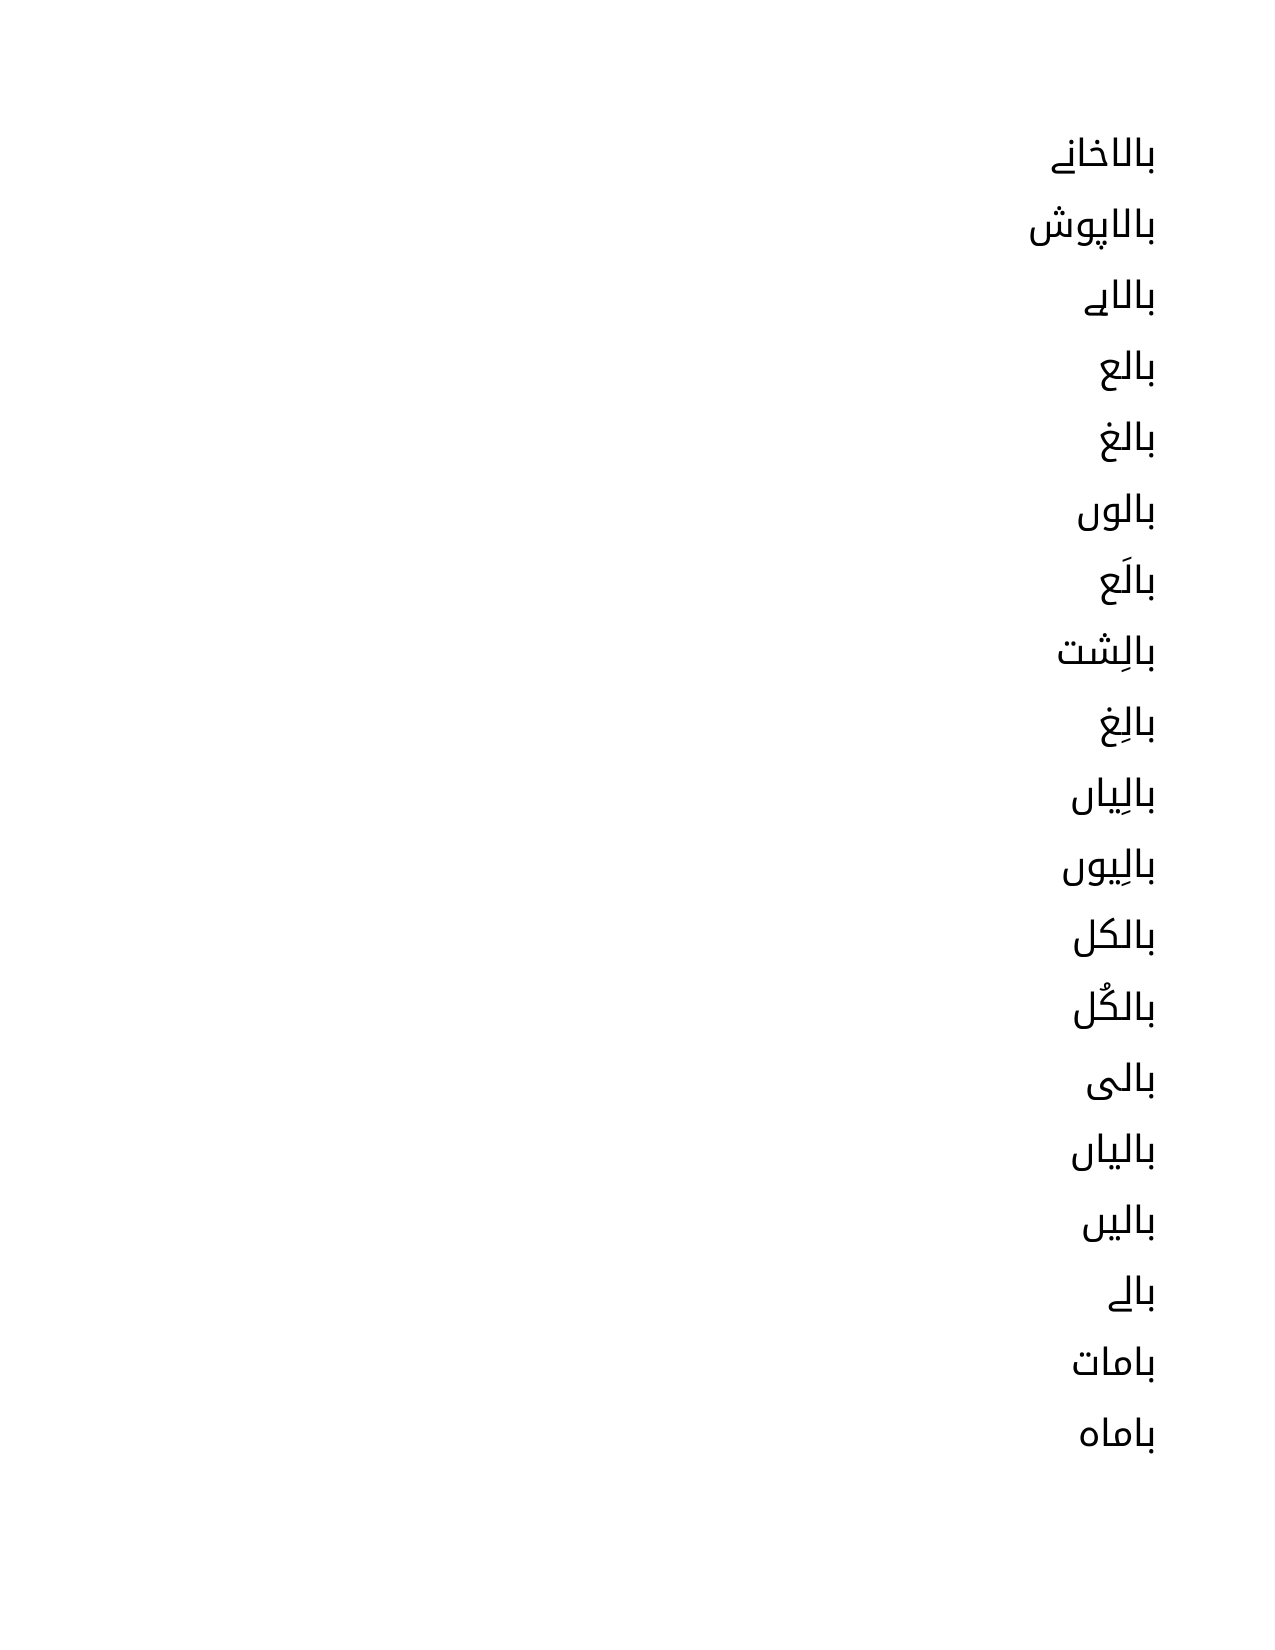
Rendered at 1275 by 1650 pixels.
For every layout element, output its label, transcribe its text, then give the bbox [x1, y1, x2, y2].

text بالکل [118, 901, 1157, 972]
text بالع [118, 332, 1157, 403]
text بالِغ [118, 687, 1157, 758]
text بالِشت [118, 616, 1157, 687]
text بامات [118, 1328, 1157, 1399]
text بالے [118, 1256, 1157, 1328]
text باماہ [118, 1399, 1157, 1470]
text بالکُل [118, 972, 1157, 1043]
text بالوں [118, 474, 1157, 545]
text بالی [118, 1043, 1157, 1114]
text بالاخانے [118, 118, 1157, 189]
text بالَع [118, 545, 1157, 616]
text بالِیوں [118, 829, 1157, 901]
text بالاہے [118, 260, 1157, 332]
text بالِیاں [118, 758, 1157, 829]
text بالغ [118, 403, 1157, 474]
text بالیاں [118, 1114, 1157, 1185]
text بالاپوش [118, 189, 1157, 260]
text بالیں [118, 1185, 1157, 1256]
